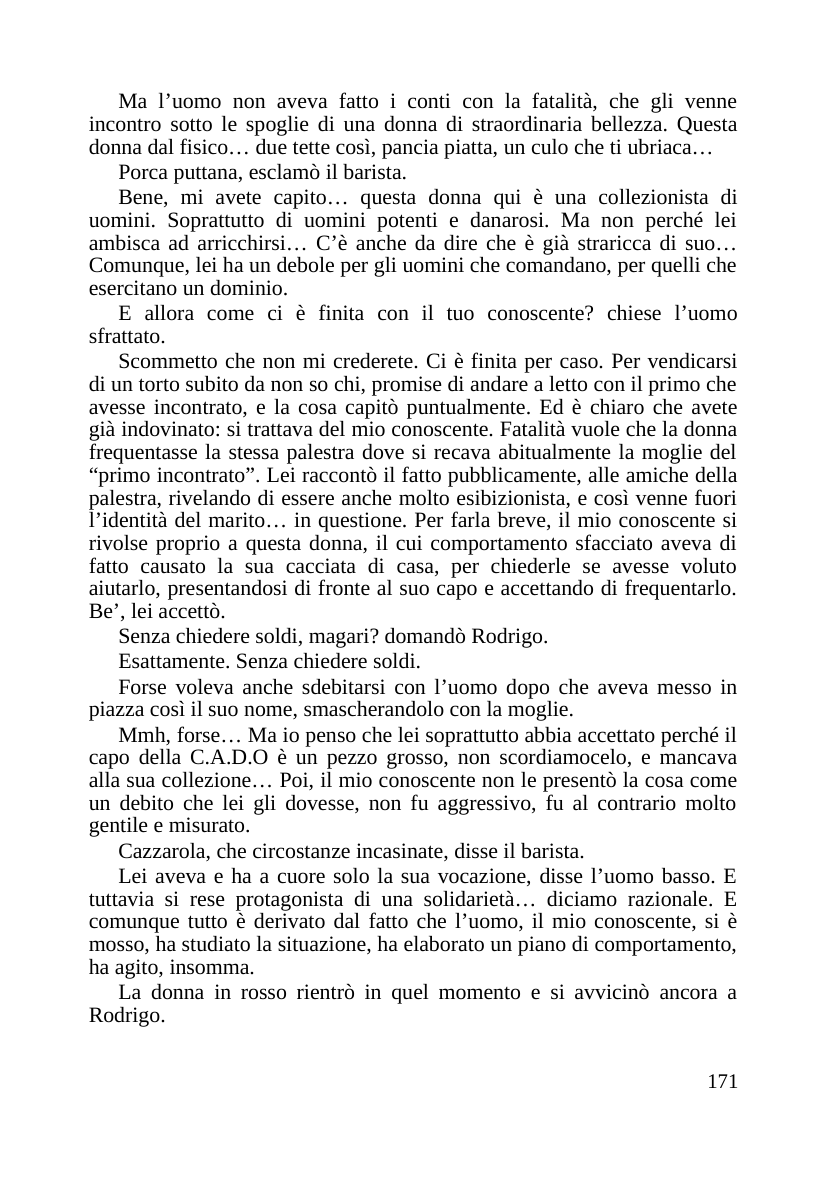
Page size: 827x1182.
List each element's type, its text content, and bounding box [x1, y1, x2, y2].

text Senza chiedere soldi, magari? domandò Rodrigo. [88, 623, 738, 648]
text Bene, mi avete capito… questa donna qui è una collezionista di uomini. Soprattutto di uomini potenti e danarosi. Ma non perché lei ambisca ad arricchirsi… C’è anche da dire che è già straricca di suo… Comunque, lei ha un debole per gli uomini che comandano, per quelli che esercitano un dominio. [88, 184, 738, 300]
text Ma l’uomo non aveva fatto i conti con la fatalità, che gli venne incontro sotto le spoglie di una donna di straordinaria bellezza. Questa donna dal fisico… due tette così, pancia piatta, un culo che ti ubriaca… [88, 88, 738, 159]
text Mmh, forse… Ma io penso che lei soprattutto abbia accettato perché il capo della C.A.D.O è un pezzo grosso, non scordiamocelo, e mancava alla sua collezione… Poi, il mio conoscente non le presentò la cosa come un debito che lei gli dovesse, non fu aggressivo, fu al contrario molto gentile e misurato. [88, 722, 738, 838]
text Porca puttana, esclamò il barista. [88, 159, 738, 184]
text Cazzarola, che circostanze incasinate, disse il barista. [88, 838, 738, 863]
text E allora come ci è finita con il tuo conoscente? chiese l’uomo sfrattato. [88, 300, 738, 348]
text Esattamente. Senza chiedere soldi. [88, 648, 738, 674]
text Forse voleva anche sdebitarsi con l’uomo dopo che aveva messo in piazza così il suo nome, smascherandolo con la moglie. [88, 674, 738, 722]
text Scommetto che non mi crederete. Ci è finita per caso. Per vendicarsi di un torto subito da non so chi, promise di andare a letto con il primo che avesse incontrato, e la cosa capitò puntualmente. Ed è chiaro che avete già indovinato: si trattava del mio conoscente. Fatalità vuole che la donna frequentasse la stessa palestra dove si recava abitualmente la moglie del “primo incontrato”. Lei raccontò il fatto pubblicamente, alle amiche della palestra, rivelando di essere anche molto esibizionista, e così venne fuori l’identità del marito… in questione. Per farla breve, il mio conoscente si rivolse proprio a questa donna, il cui comportamento sfacciato aveva di fatto causato la sua cacciata di casa, per chiederle se avesse voluto aiutarlo, presentandosi di fronte al suo capo e accettando di frequentarlo. Be’, lei accettò. [88, 348, 738, 623]
text La donna in rosso rientrò in quel momento e si avvicinò ancora a Rodrigo. [88, 979, 738, 1027]
text Lei aveva e ha a cuore solo la sua vocazione, disse l’uomo basso. E tuttavia si rese protagonista di una solidarietà… diciamo razionale. E comunque tutto è derivato dal fatto che l’uomo, il mio conoscente, si è mosso, ha studiato la situazione, ha elaborato un piano di comportamento, ha agito, insomma. [88, 863, 738, 979]
